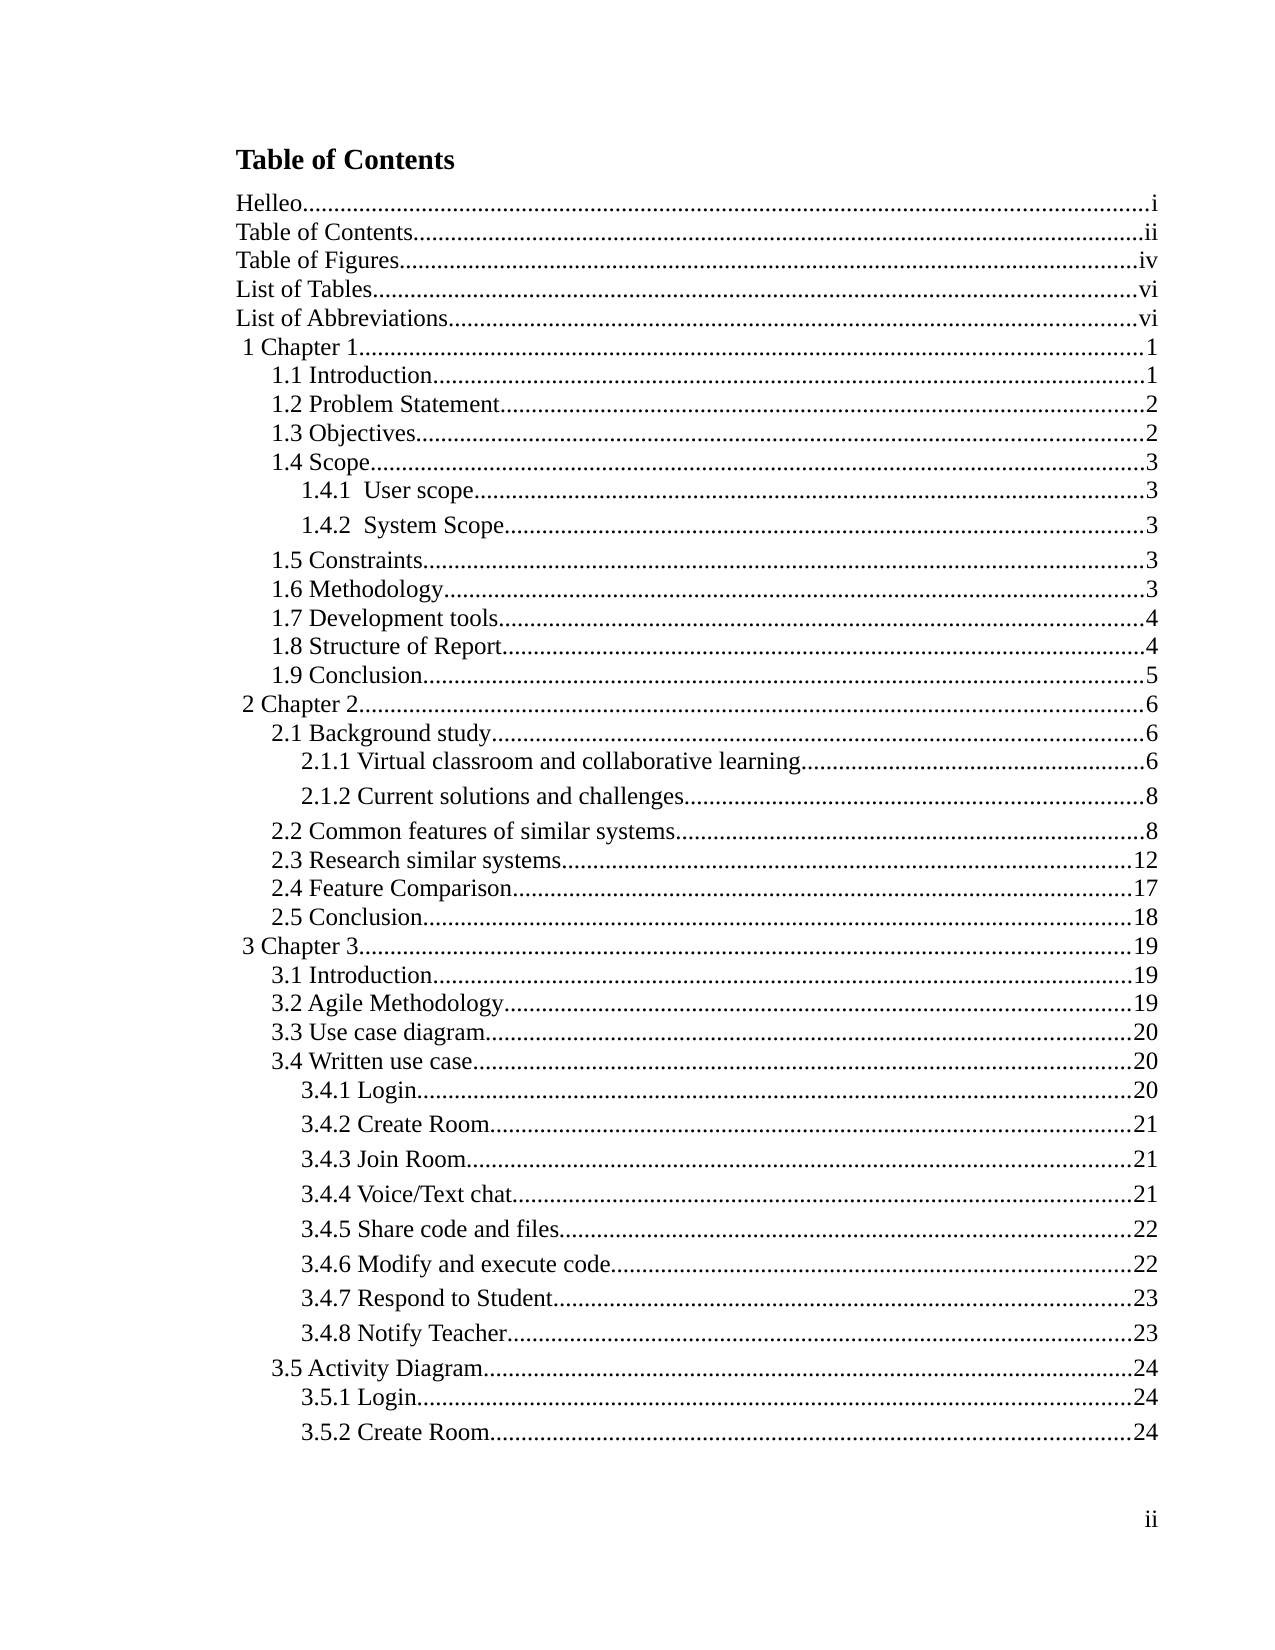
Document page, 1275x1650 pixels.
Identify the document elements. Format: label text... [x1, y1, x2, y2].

text 1.6 Methodology 3 [265, 574, 1158, 603]
text 3.4.3 Join Room 21 [294, 1144, 1158, 1173]
text Table of Contents ii [236, 217, 1158, 246]
text 1.5 Constraints 3 [265, 545, 1158, 574]
text 3.4.8 Notify Teacher 23 [294, 1318, 1158, 1347]
text 1.2 Problem Statement 2 [265, 389, 1158, 418]
text 3.4.7 Respond to Student 23 [294, 1283, 1158, 1312]
text 2.2 Common features of similar systems 8 [265, 816, 1158, 845]
text 3.5.1 Login 24 [294, 1382, 1158, 1411]
text 3.4 Written use case 20 [265, 1046, 1158, 1075]
text 1.4.1 User scope 3 [294, 476, 1158, 504]
text 3.3 Use case diagram 20 [265, 1017, 1158, 1046]
text 2.4 Feature Comparison 17 [265, 873, 1158, 902]
text 1.3 Objectives 2 [265, 418, 1158, 447]
text 1.8 Structure of Report 4 [265, 631, 1158, 660]
text 1.9 Conclusion 5 [265, 660, 1158, 689]
text 3.4.6 Modify and execute code 22 [294, 1249, 1158, 1277]
text 1 Chapter 1 1 [236, 332, 1158, 361]
text 1.7 Development tools 4 [265, 603, 1158, 631]
text 3.5 Activity Diagram 24 [265, 1353, 1158, 1382]
text List of Tables vi [236, 274, 1158, 303]
text 2.1.1 Virtual classroom and collaborative learning 6 [294, 746, 1158, 775]
text 2.1 Background study 6 [265, 718, 1158, 746]
text 3.5.2 Create Room 24 [294, 1417, 1158, 1445]
text 1.1 Introduction 1 [265, 361, 1158, 389]
text 3.4.4 Voice/Text chat 21 [294, 1179, 1158, 1208]
text 2 Chapter 2 6 [236, 689, 1158, 718]
subtitle Table of Contents [236, 142, 1158, 176]
text 1.4 Scope 3 [265, 447, 1158, 476]
text 3.4.5 Share code and files 22 [294, 1214, 1158, 1243]
text 1.4.2 System Scope 3 [294, 510, 1158, 539]
text 2.5 Conclusion 18 [265, 902, 1158, 931]
text Helleo i [236, 188, 1158, 217]
text 3.4.1 Login 20 [294, 1075, 1158, 1103]
text 3.4.2 Create Room 21 [294, 1109, 1158, 1138]
text 3.2 Agile Methodology 19 [265, 988, 1158, 1017]
text Table of Figures iv [236, 246, 1158, 274]
text 3.1 Introduction 19 [265, 960, 1158, 988]
text 2.3 Research similar systems 12 [265, 845, 1158, 873]
text 2.1.2 Current solutions and challenges 8 [294, 781, 1158, 810]
text List of Abbreviations vi [236, 303, 1158, 332]
text 3 Chapter 3 19 [236, 931, 1158, 960]
